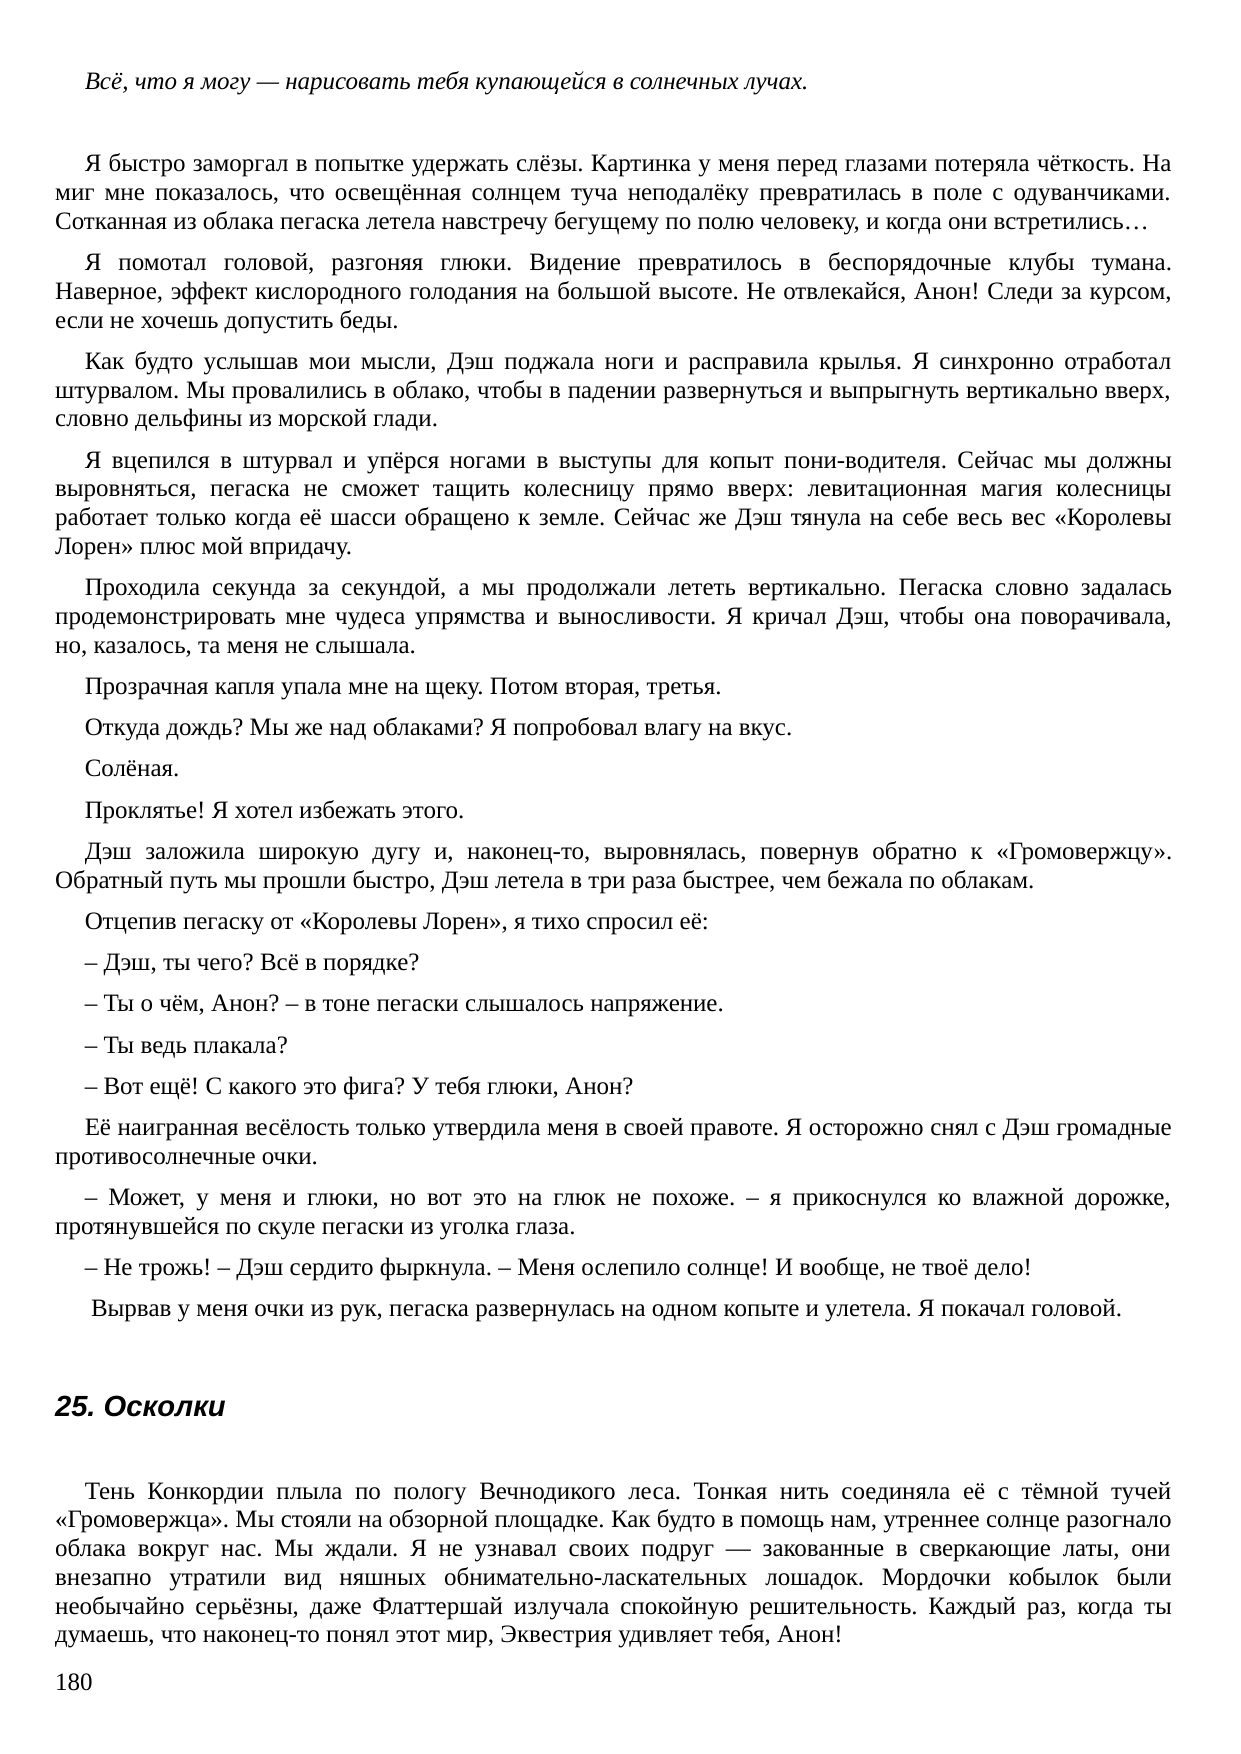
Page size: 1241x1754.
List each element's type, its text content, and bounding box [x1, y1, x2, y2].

text Всё, что я могу — нарисовать тебя купающейся в солнечных лучах. [55, 66, 1173, 95]
text Я помотал головой, разгоняя глюки. Видение превратилось в беспорядочные клубы тумана. Наверное, эффект кислородного голодания на большой высоте. Не отвлекайся, Анон! Следи за курсом, если не хочешь допустить беды. [55, 247, 1173, 333]
text Солёная. [55, 753, 1173, 782]
text Проклятье! Я хотел избежать этого. [55, 795, 1173, 823]
text Как будто услышав мои мысли, Дэш поджала ноги и расправила крылья. Я синхронно отработал штурвалом. Мы провалились в облако, чтобы в падении развернуться и выпрыгнуть вертикально вверх, словно дельфины из морской глади. [55, 346, 1173, 432]
text – Вот ещё! С какого это фига? У тебя глюки, Анон? [55, 1071, 1173, 1100]
text – Ты ведь плакала? [55, 1030, 1173, 1058]
text Я быстро заморгал в попытке удержать слёзы. Картинка у меня перед глазами потеряла чёткость. На миг мне показалось, что освещённая солнцем туча неподалёку превратилась в поле с одуванчиками. Сотканная из облака пегаска летела навстречу бегущему по полю человеку, и когда они встретились… [55, 148, 1173, 235]
text Тень Конкордии плыла по пологу Вечнодикого леса. Тонкая нить соединяла её с тёмной тучей «Громовержца». Мы стояли на обзорной площадке. Как будто в помощь нам, утреннее солнце разогнало облака вокруг нас. Мы ждали. Я не узнавал своих подруг — закованные в сверкающие латы, они внезапно утратили вид няшных обнимательно-ласкательных лошадок. Мордочки кобылок были необычайно серьёзны, даже Флаттершай излучала спокойную решительность. Каждый раз, когда ты думаешь, что наконец-то понял этот мир, Эквестрия удивляет тебя, Анон! [55, 1476, 1173, 1648]
text Прозрачная капля упала мне на щеку. Потом вторая, третья. [55, 671, 1173, 700]
text – Может, у меня и глюки, но вот это на глюк не похоже. – я прикоснулся ко влажной дорожке, протянувшейся по скуле пегаски из уголка глаза. [55, 1182, 1173, 1240]
text – Ты о чём, Анон? – в тоне пегаски слышалось напряжение. [55, 988, 1173, 1017]
text Отцепив пегаску от «Королевы Лорен», я тихо спросил её: [55, 906, 1173, 935]
text – Не трожь! – Дэш сердито фыркнула. – Меня ослепило солнце! И вообще, не твоё дело! [55, 1252, 1173, 1281]
text – Дэш, ты чего? Всё в порядке? [55, 947, 1173, 976]
text Откуда дождь? Мы же над облаками? Я попробовал влагу на вкус. [55, 712, 1173, 741]
text Дэш заложила широкую дугу и, наконец-то, выровнялась, повернув обратно к «Громовержцу». Обратный путь мы прошли быстро, Дэш летела в три раза быстрее, чем бежала по облакам. [55, 836, 1173, 893]
text Вырвав у меня очки из рук, пегаска развернулась на одном копыте и улетела. Я покачал головой. [55, 1293, 1173, 1322]
subtitle 25. Осколки [55, 1388, 1173, 1422]
text Я вцепился в штурвал и упёрся ногами в выступы для копыт пони-водителя. Сейчас мы должны выровняться, пегаска не сможет тащить колесницу прямо вверх: левитационная магия колесницы работает только когда её шасси обращено к земле. Сейчас же Дэш тянула на себе весь вес «Королевы Лорен» плюс мой впридачу. [55, 445, 1173, 560]
text Её наигранная весёлость только утвердила меня в своей правоте. Я осторожно снял с Дэш громадные противосолнечные очки. [55, 1112, 1173, 1170]
text Проходила секунда за секундой, а мы продолжали лететь вертикально. Пегаска словно задалась продемонстрировать мне чудеса упрямства и выносливости. Я кричал Дэш, чтобы она поворачивала, но, казалось, та меня не слышала. [55, 572, 1173, 658]
